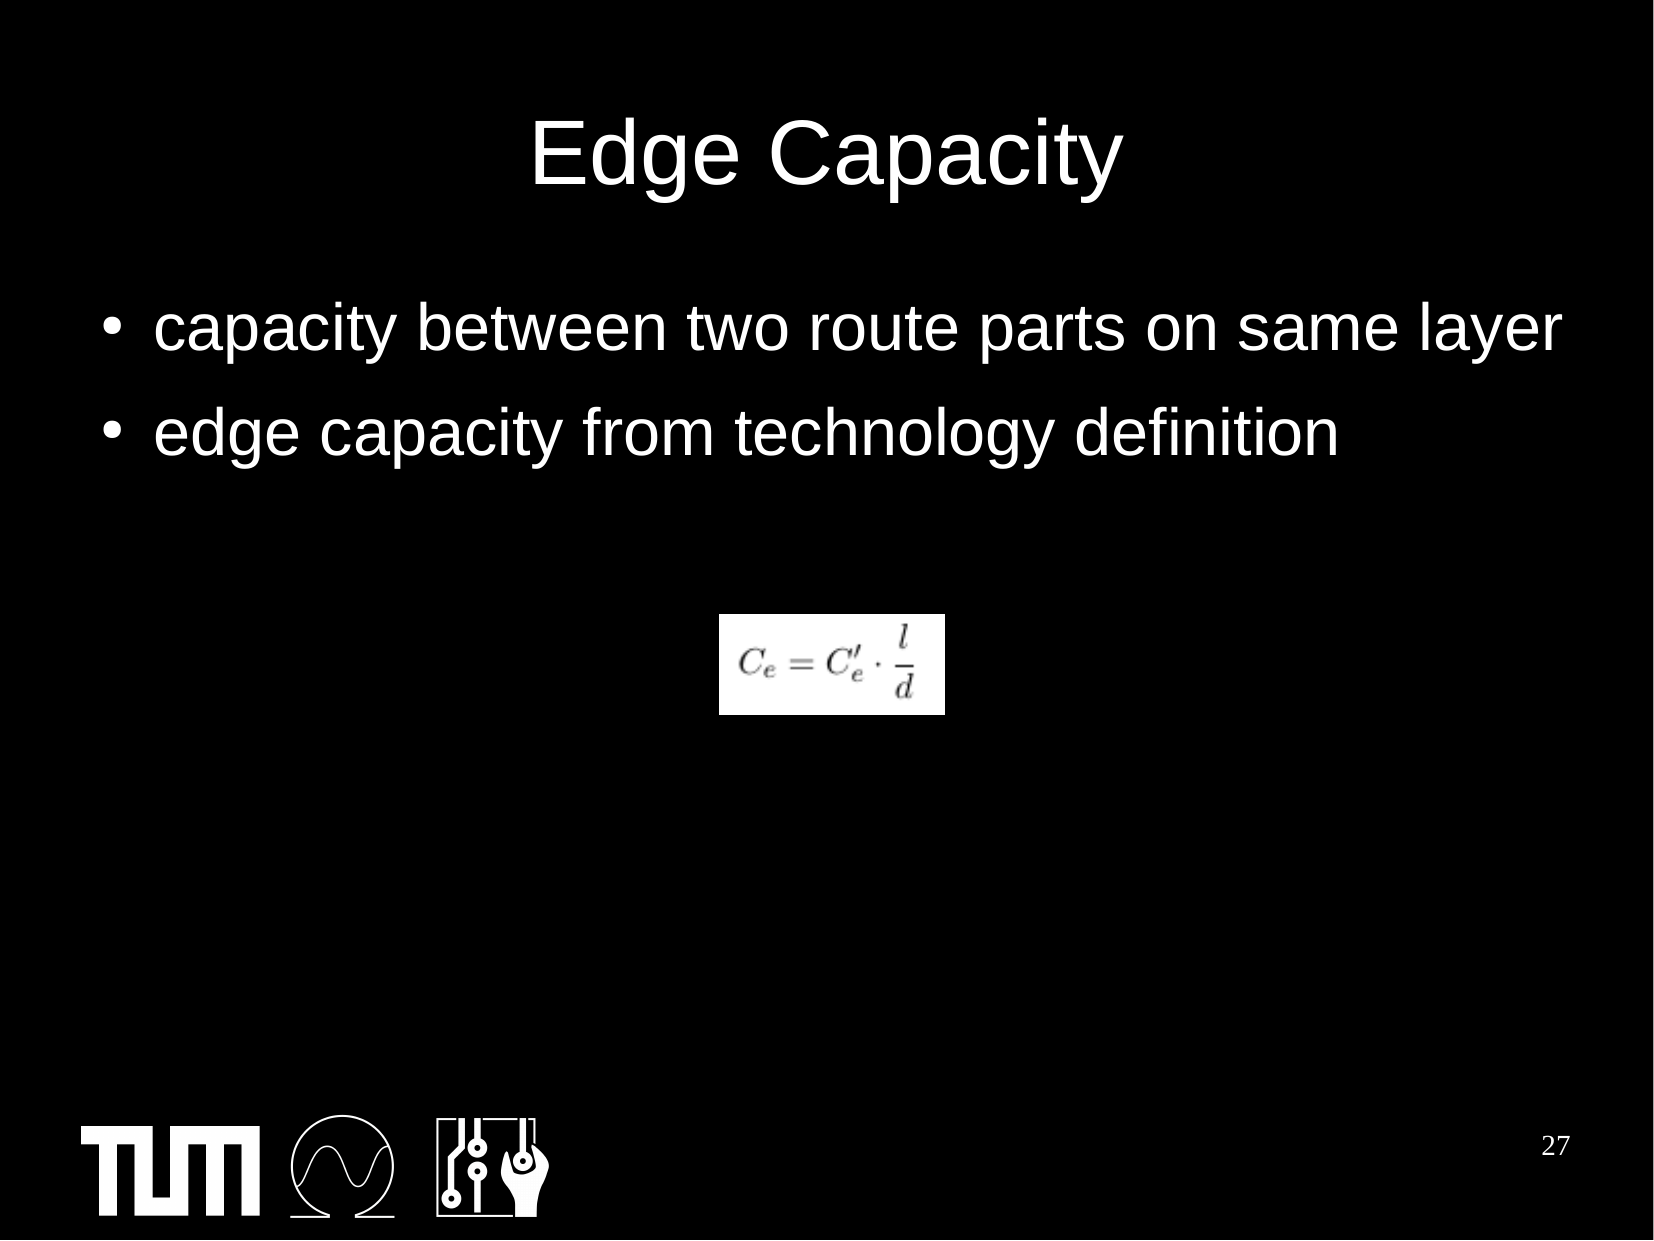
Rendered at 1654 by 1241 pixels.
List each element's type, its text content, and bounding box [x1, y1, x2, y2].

picture [283, 1109, 402, 1227]
list capacity between two route parts on same layer edge capacity from technology definition [82, 290, 1571, 1109]
picture [63, 1108, 272, 1227]
picture [425, 1109, 554, 1227]
title Edge Capacity [82, 49, 1571, 257]
picture [719, 614, 945, 715]
